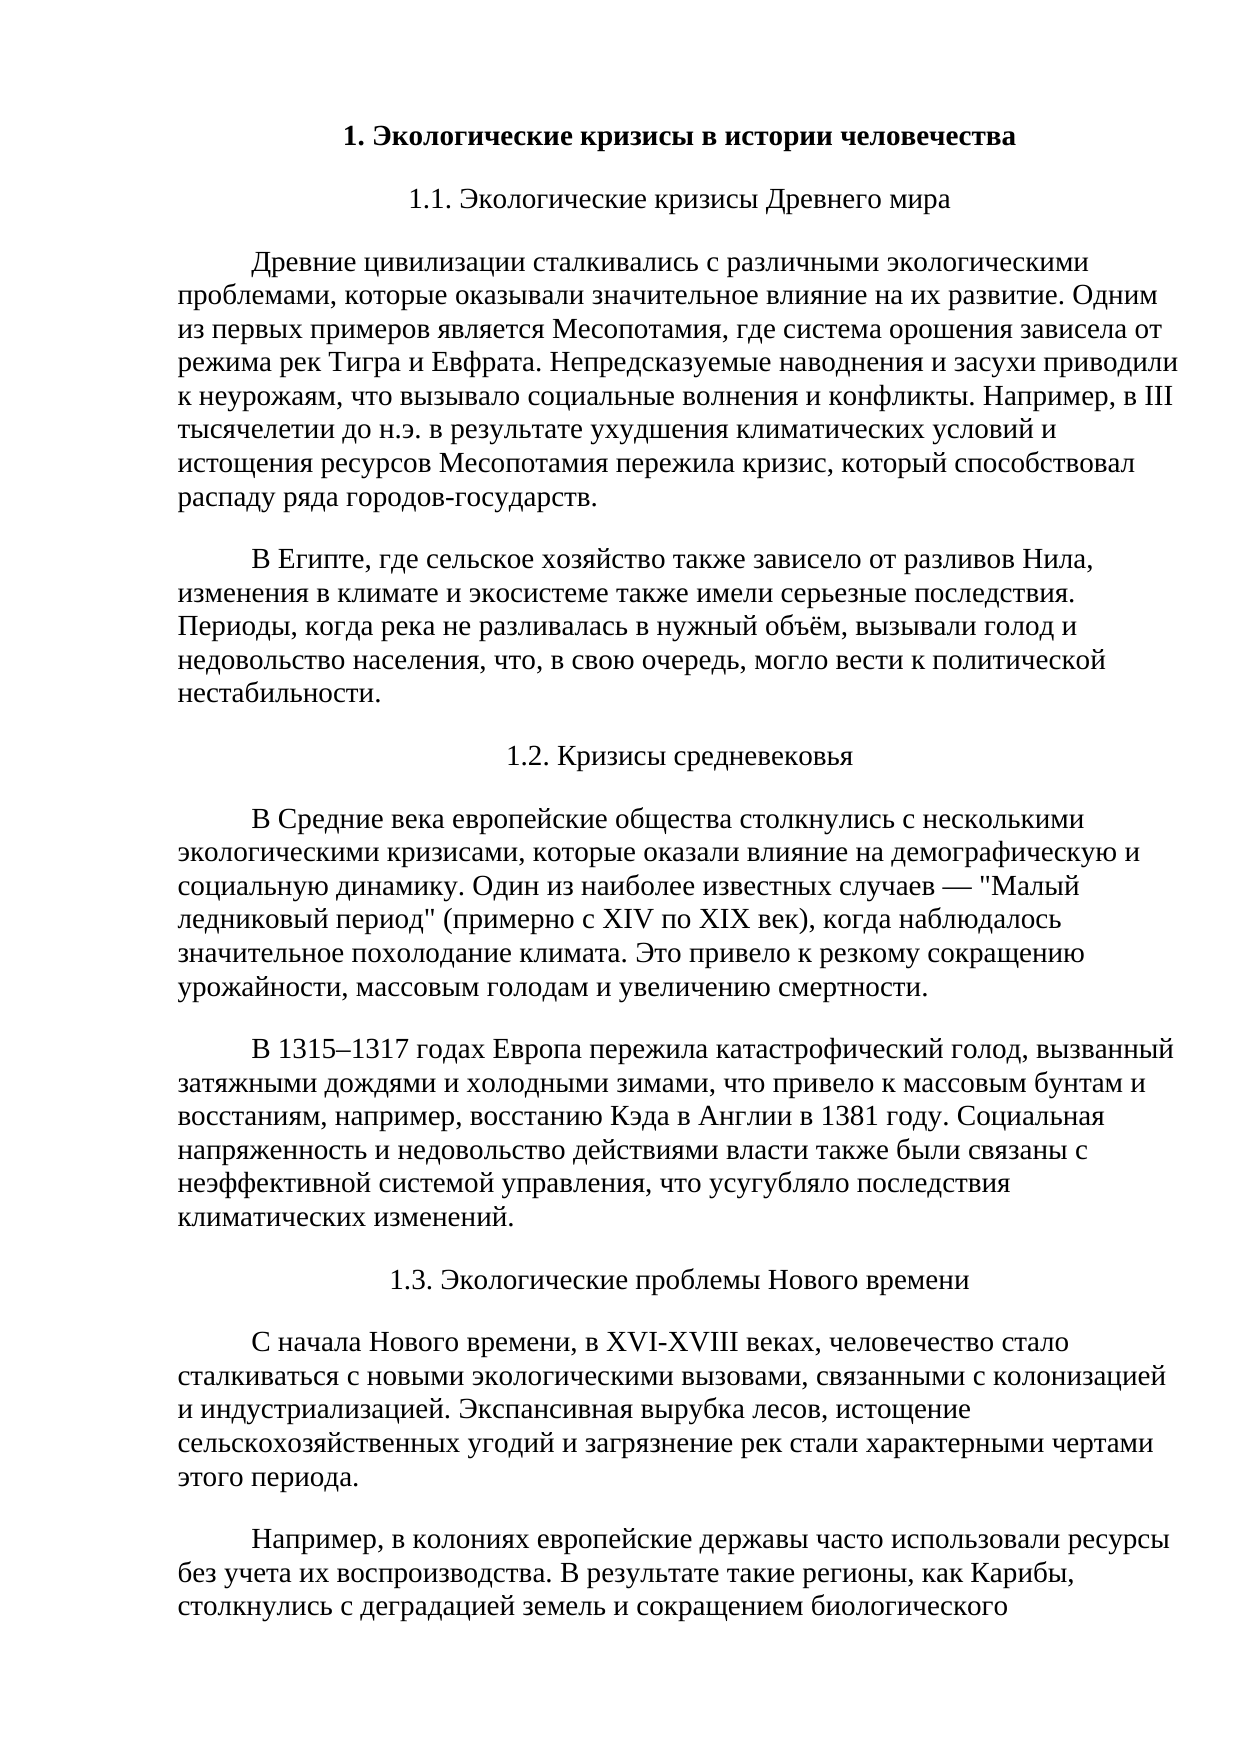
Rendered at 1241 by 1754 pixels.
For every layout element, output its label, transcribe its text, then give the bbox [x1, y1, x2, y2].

subtitle С начала Нового времени, в XVI-XVIII веках, человечество стало сталкиваться с новыми экологическими вызовами, связанными с колонизацией и индустриализацией. Экспансивная вырубка лесов, истощение сельскохозяйственных угодий и загрязнение рек стали характерными чертами этого периода. [177, 1324, 1182, 1492]
subtitle В Египте, где сельское хозяйство также зависело от разливов Нила, изменения в климате и экосистеме также имели серьезные последствия. Периоды, когда река не разливалась в нужный объём, вызывали голод и недовольство населения, что, в свою очередь, могло вести к политической нестабильности. [177, 541, 1182, 709]
subtitle В Средние века европейские общества столкнулись с несколькими экологическими кризисами, которые оказали влияние на демографическую и социальную динамику. Один из наиболее известных случаев — "Малый ледниковый период" (примерно с XIV по XIX век), когда наблюдалось значительное похолодание климата. Это привело к резкому сокращению урожайности, массовым голодам и увеличению смертности. [177, 801, 1182, 1002]
subtitle В 1315–1317 годах Европа пережила катастрофический голод, вызванный затяжными дождями и холодными зимами, что привело к массовым бунтам и восстаниям, например, восстанию Кэда в Англии в 1381 году. Социальная напряженность и недовольство действиями власти также были связаны с неэффективной системой управления, что усугубляло последствия климатических изменений. [177, 1031, 1182, 1233]
subtitle Древние цивилизации сталкивались с различными экологическими проблемами, которые оказывали значительное влияние на их развитие. Одним из первых примеров является Месопотамия, где система орошения зависела от режима рек Тигра и Евфрата. Непредсказуемые наводнения и засухи приводили к неурожаям, что вызывало социальные волнения и конфликты. Например, в III тысячелетии до н.э. в результате ухудшения климатических условий и истощения ресурсов Месопотамия пережила кризис, который способствовал распаду ряда городов-государств. [177, 244, 1182, 512]
subtitle 1.2. Кризисы средневековья [177, 738, 1182, 772]
subtitle Например, в колониях европейские державы часто использовали ресурсы без учета их воспроизводства. В результате такие регионы, как Карибы, столкнулись с деградацией земель и сокращением биологического [177, 1521, 1182, 1622]
subtitle 1.3. Экологические проблемы Нового времени [177, 1262, 1182, 1295]
subtitle 1.1. Экологические кризисы Древнего мира [177, 181, 1182, 215]
subtitle 1. Экологические кризисы в истории человечества [177, 118, 1182, 152]
